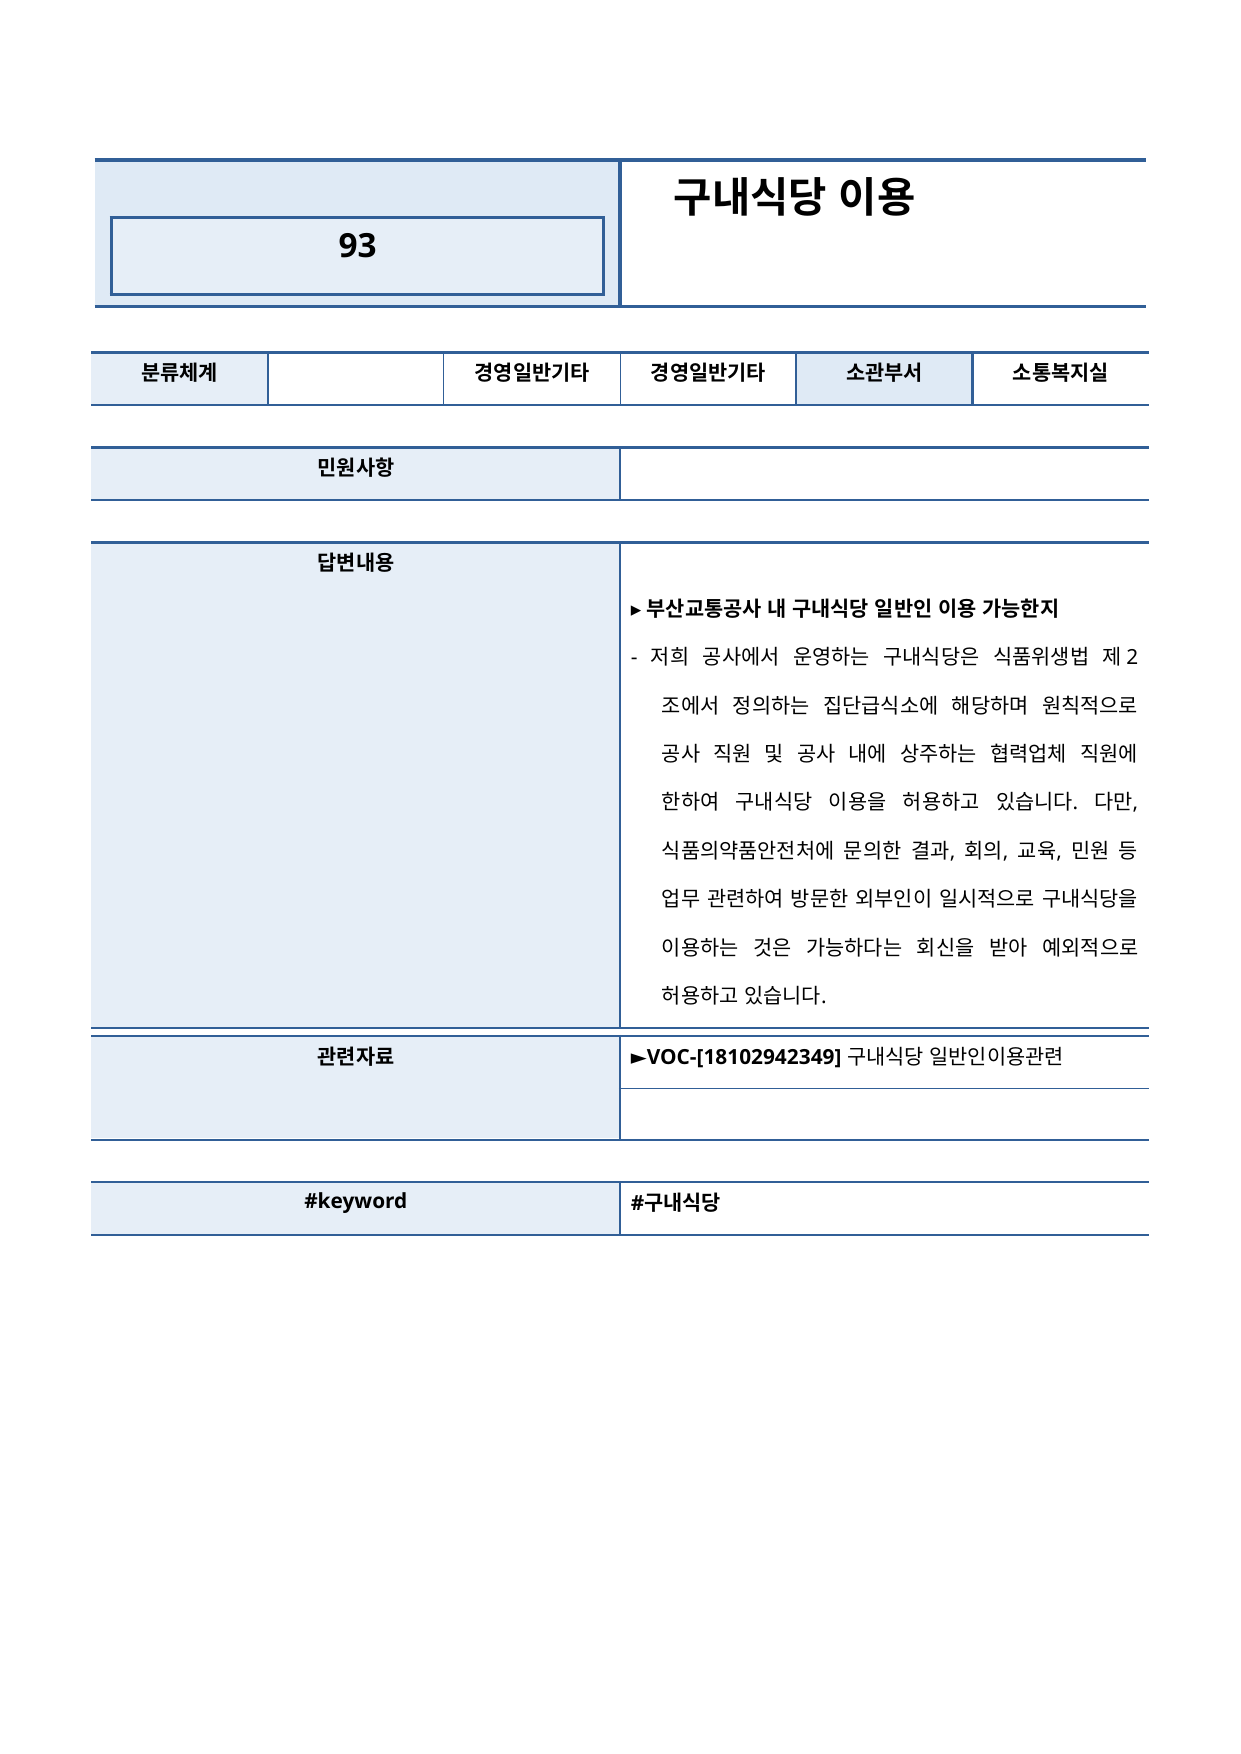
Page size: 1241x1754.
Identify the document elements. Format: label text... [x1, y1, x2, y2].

table_header [269, 354, 443, 404]
table_header 구내식당 이용 [622, 162, 1146, 305]
table_header #구내식당 [621, 1183, 1149, 1234]
table_header 답변내용 [91, 544, 619, 1027]
table_header 경영일반기타 [621, 354, 795, 404]
table_header ►VOC-[18102942349] 구내식당 일반인이용관련 [621, 1037, 1149, 1088]
table_header 93 [113, 219, 602, 293]
table_header 분류체계 [91, 354, 267, 404]
table_cell [621, 1089, 1149, 1138]
table_header 관련자료 [91, 1037, 619, 1138]
table_header [621, 449, 1149, 499]
table_header 경영일반기타 [444, 354, 620, 404]
table_header 소통복지실 [974, 354, 1149, 404]
table_header ▸ 부산교통공사 내 구내식당 일반인 이용 가능한지 - 저희 공사에서 운영하는 구내식당은 식품위생법 제2조에서 정의하는 집단급식소에 해당하며 원칙적으로 공사 직원 및 공사 내에 상주하는 협력업체 직원에 한하여 구내식당 이용을 허용하고 있습니다. 다만, 식품의약품안전처에 문의한 결과, 회의, 교육, 민원 등 업무 관련하여 방문한 외부인이 일시적으로 구내식당을 이용하는 것은 가능하다는 회신을 받아 예외적으로 허용하고 있습니다. [621, 544, 1149, 1027]
table_header 민원사항 [91, 449, 619, 499]
table_header [95, 162, 618, 305]
table_header #keyword [91, 1183, 619, 1234]
table_header 소관부서 [797, 354, 971, 404]
